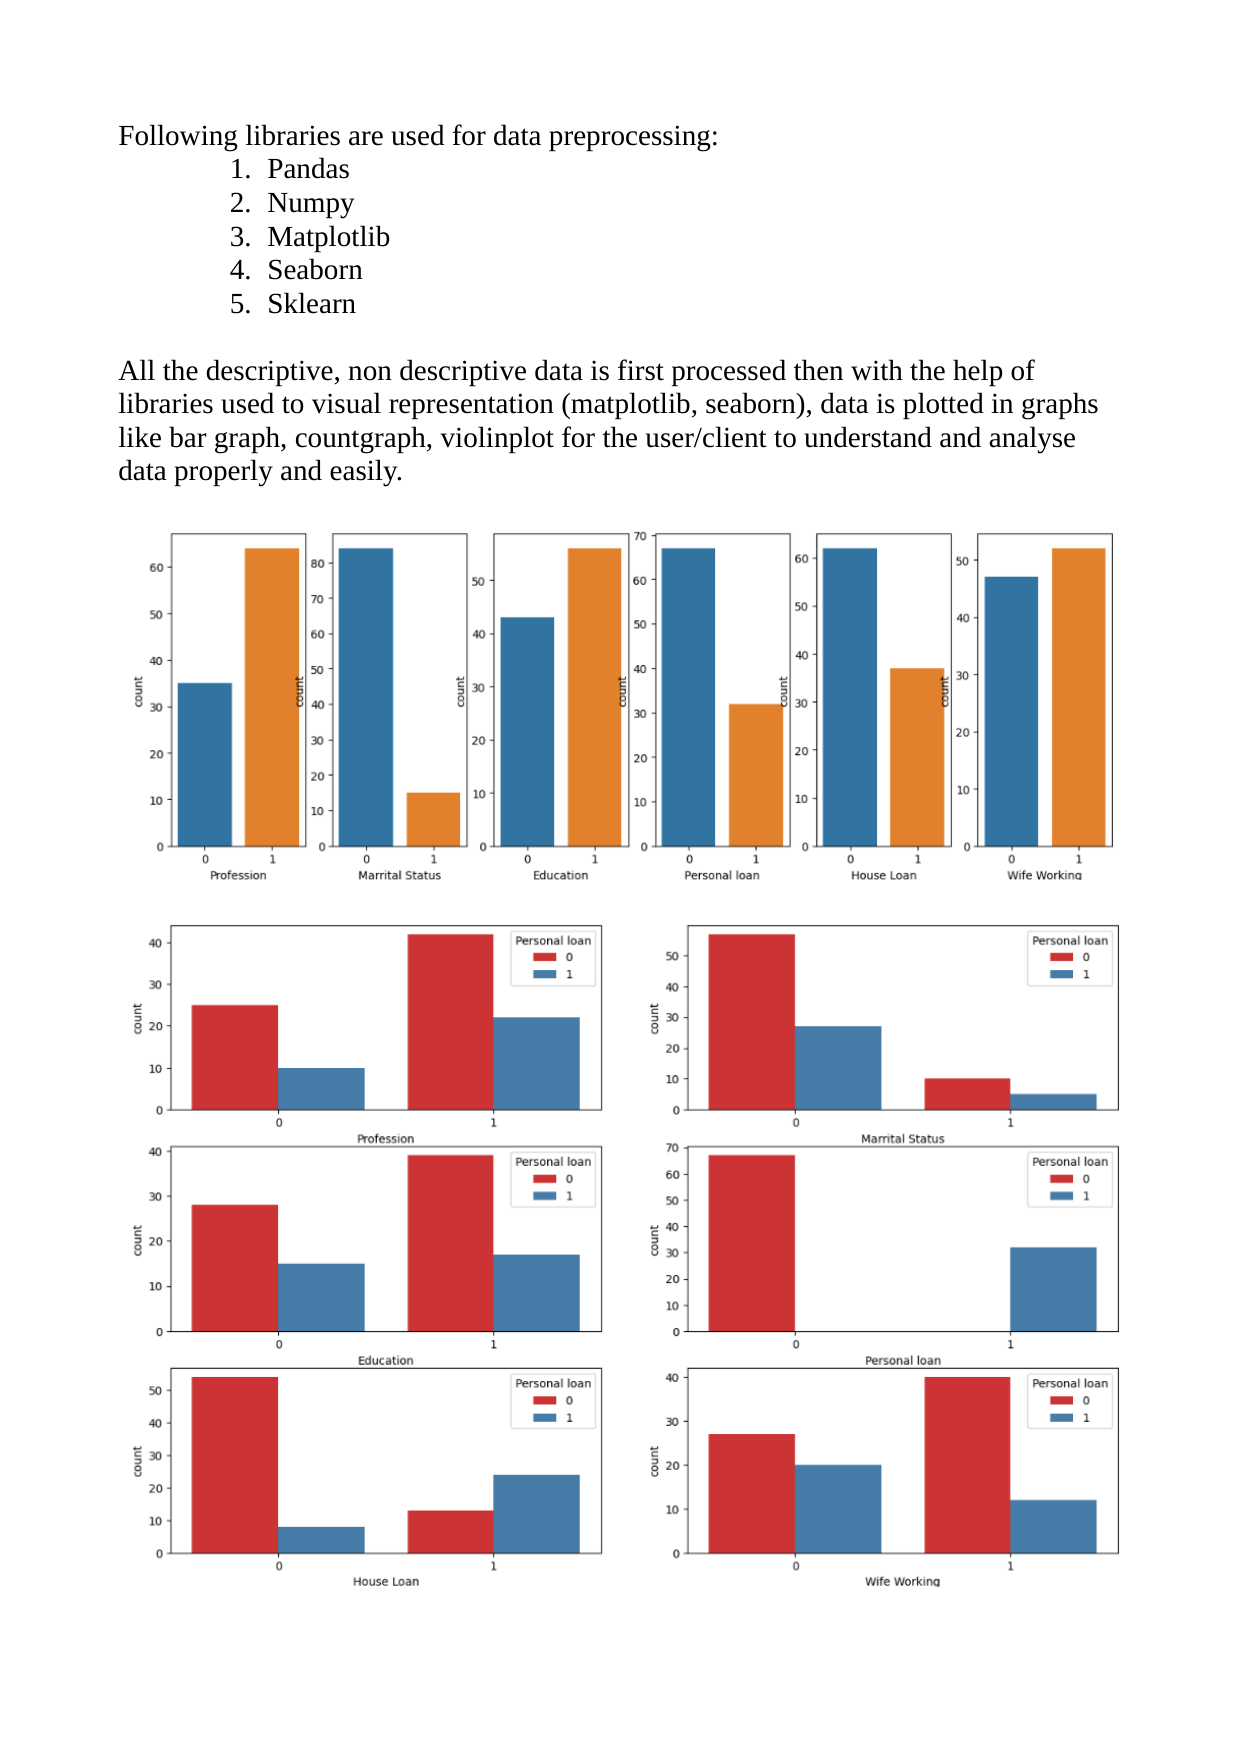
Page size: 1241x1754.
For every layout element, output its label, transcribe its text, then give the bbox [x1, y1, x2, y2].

picture [118, 520, 1123, 880]
text All the descriptive, non descriptive data is first processed then with the help of libraries used to visual representation (matplotlib, seaborn), data is plotted in graphs like bar graph, countgraph, violinplot for the user/client to understand and analyse data properly and easily. [118, 353, 1122, 487]
picture [118, 913, 1123, 1587]
list Sklearn [229, 286, 1122, 319]
list Seaborn [229, 252, 1122, 286]
text Following libraries are used for data preprocessing: [118, 118, 1122, 152]
list Matplotlib [229, 219, 1122, 252]
list Pandas [229, 152, 1122, 185]
list Numpy [229, 185, 1122, 219]
